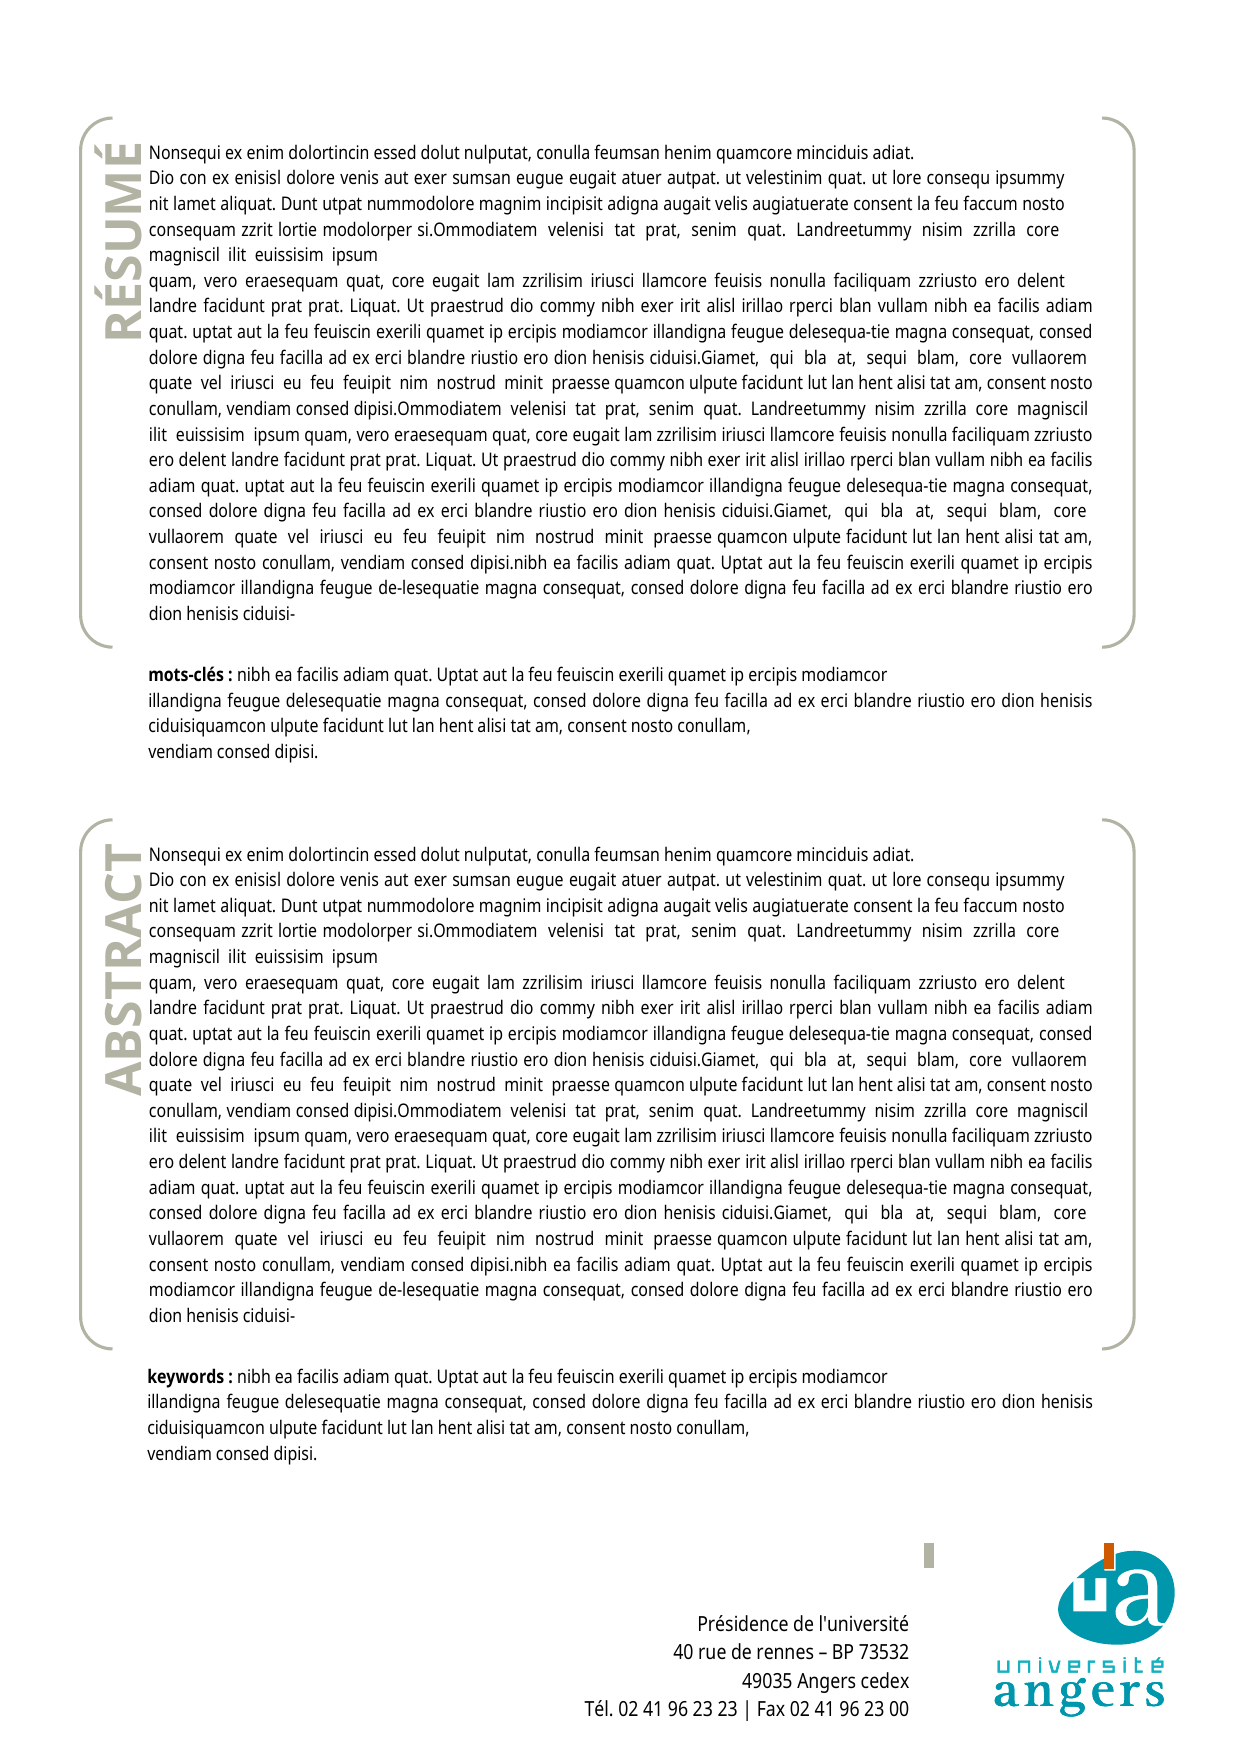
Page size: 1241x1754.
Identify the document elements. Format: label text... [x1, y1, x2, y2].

table_header keywords : nibh ea facilis adiam quat. Uptat aut la feu feuiscin exerili quamet ip ercipis modiamcor illandigna feugue delesequatie magna consequat, consed dolore digna feu facilla ad ex erci blandre riustio ero dion henisis ciduisiquamcon ulpute facidunt lut lan hent alisi tat am, consent nosto conullam, vendiam consed dipisi. [136, 1363, 1105, 1479]
table_header [81, 661, 137, 777]
table_header mots-clés : nibh ea facilis adiam quat. Uptat aut la feu feuiscin exerili quamet ip ercipis modiamcor illandigna feugue delesequatie magna consequat, consed dolore digna feu facilla ad ex erci blandre riustio ero dion henisis ciduisiquamcon ulpute facidunt lut lan hent alisi tat am, consent nosto conullam, vendiam consed dipisi. [137, 661, 1105, 777]
table_header [81, 1363, 136, 1479]
